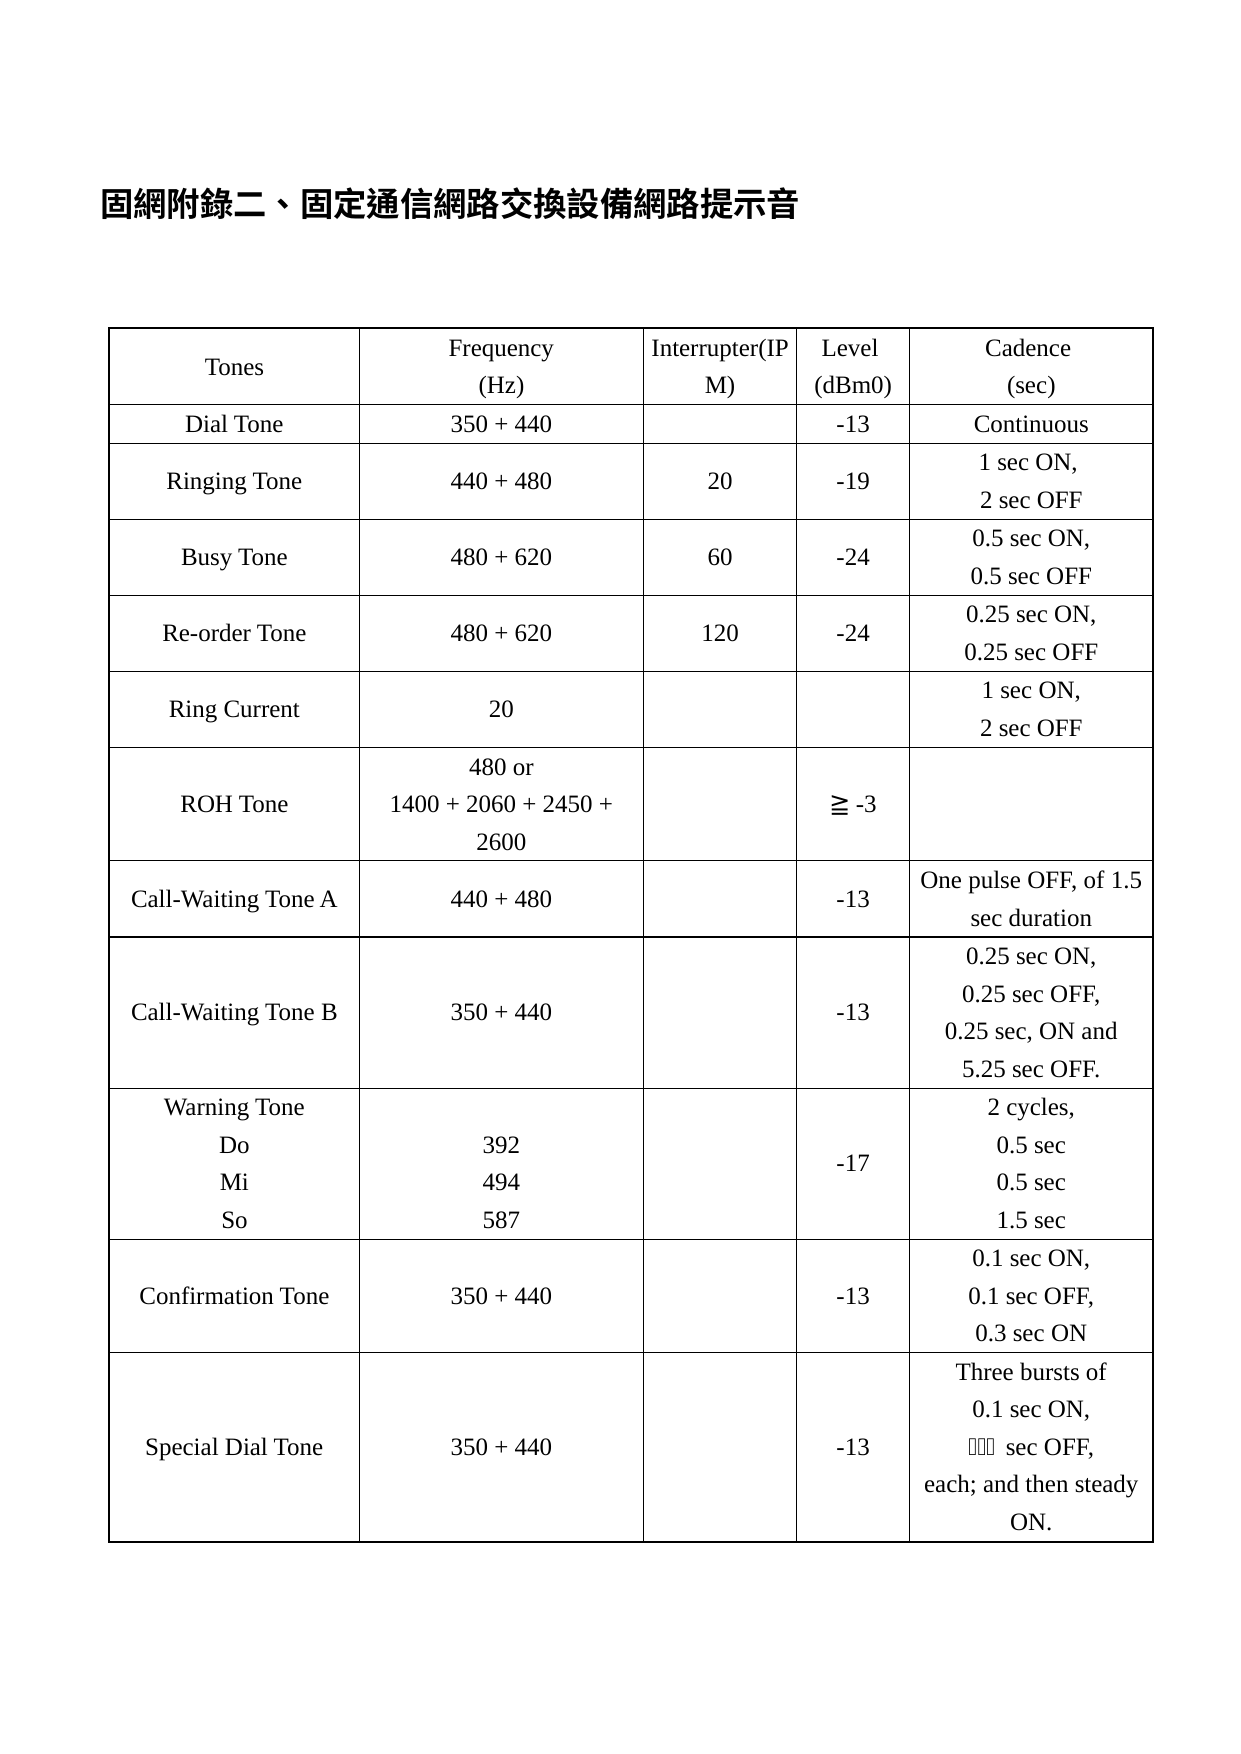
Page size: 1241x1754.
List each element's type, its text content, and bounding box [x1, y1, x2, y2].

table_cell -13 [797, 938, 909, 1087]
table_cell 350 + 440 [360, 938, 643, 1087]
table_cell Ringing Tone [110, 444, 359, 519]
table_cell Call-Waiting Tone A [110, 861, 359, 936]
table_cell 20 [644, 444, 796, 519]
table_cell [644, 1089, 796, 1238]
subtitle 固網附錄二、固定通信網路交換設備網路提示音 [100, 164, 1162, 239]
table_cell Confirmation Tone [110, 1240, 359, 1352]
table_cell -13 [797, 405, 909, 443]
table_cell [644, 672, 796, 747]
table_cell Dial Tone [110, 405, 359, 443]
table_cell -13 [797, 1240, 909, 1352]
table_cell Warning Tone Do Mi So [110, 1089, 359, 1238]
table_cell 0.5 sec ON, 0.5 sec OFF [910, 520, 1152, 595]
table_cell Busy Tone [110, 520, 359, 595]
table_cell 350 + 440 [360, 1240, 643, 1352]
table_cell 440 + 480 [360, 861, 643, 936]
table_cell 480 + 620 [360, 596, 643, 671]
table_cell -24 [797, 596, 909, 671]
table_cell -13 [797, 1353, 909, 1541]
table_cell Special Dial Tone [110, 1353, 359, 1541]
table_header Level (dBm0) [797, 329, 909, 404]
table_cell -13 [797, 861, 909, 936]
table_cell [644, 938, 796, 1087]
table_header Cadence (sec) [910, 329, 1152, 404]
table_cell [644, 1353, 796, 1541]
table_cell -24 [797, 520, 909, 595]
table_cell Three bursts of sec ON, sec OFF, each; and then steady ON. [910, 1353, 1152, 1541]
table_cell [910, 748, 1152, 860]
table_cell [644, 861, 796, 936]
table_cell [644, 1240, 796, 1352]
table_cell -19 [797, 444, 909, 519]
table_cell 2 cycles, 0.5 sec 0.5 sec 1.5 sec [910, 1089, 1152, 1238]
table_cell 480 + 620 [360, 520, 643, 595]
table_cell -17 [797, 1089, 909, 1238]
table_cell Re-order Tone [110, 596, 359, 671]
table_cell Ring Current [110, 672, 359, 747]
table_cell 392 494 587 [360, 1089, 643, 1238]
table_cell 20 [360, 672, 643, 747]
table_cell 0.25 sec ON, 0.25 sec OFF [910, 596, 1152, 671]
table_cell Call-Waiting Tone B [110, 938, 359, 1087]
table_cell ≧ -3 [797, 748, 909, 860]
table_cell 120 [644, 596, 796, 671]
table_cell [644, 748, 796, 860]
table_header Frequency (Hz) [360, 329, 643, 404]
table_cell 440 + 480 [360, 444, 643, 519]
table_cell 480 or 1400 + 2060 + 2450 + 2600 [360, 748, 643, 860]
table_cell Continuous [910, 405, 1152, 443]
table_cell 1 sec ON, 2 sec OFF [910, 672, 1152, 747]
table_cell [797, 672, 909, 747]
table_cell 1 sec ON, 2 sec OFF [910, 444, 1152, 519]
table_cell ROH Tone [110, 748, 359, 860]
table_cell [644, 405, 796, 443]
table_cell One pulse OFF, of 1.5 sec duration [910, 861, 1152, 936]
table_cell 60 [644, 520, 796, 595]
table_header Tones [110, 329, 359, 404]
table_cell 350 + 440 [360, 1353, 643, 1541]
table_cell 0.25 sec ON, 0.25 sec OFF, 0.25 sec, ON and 5.25 sec OFF. [910, 938, 1152, 1087]
table_cell sec ON, sec OFF, 0.3 sec ON [910, 1240, 1152, 1352]
table_header Interrupter(IPM) [644, 329, 796, 404]
table_cell 350 + 440 [360, 405, 643, 443]
